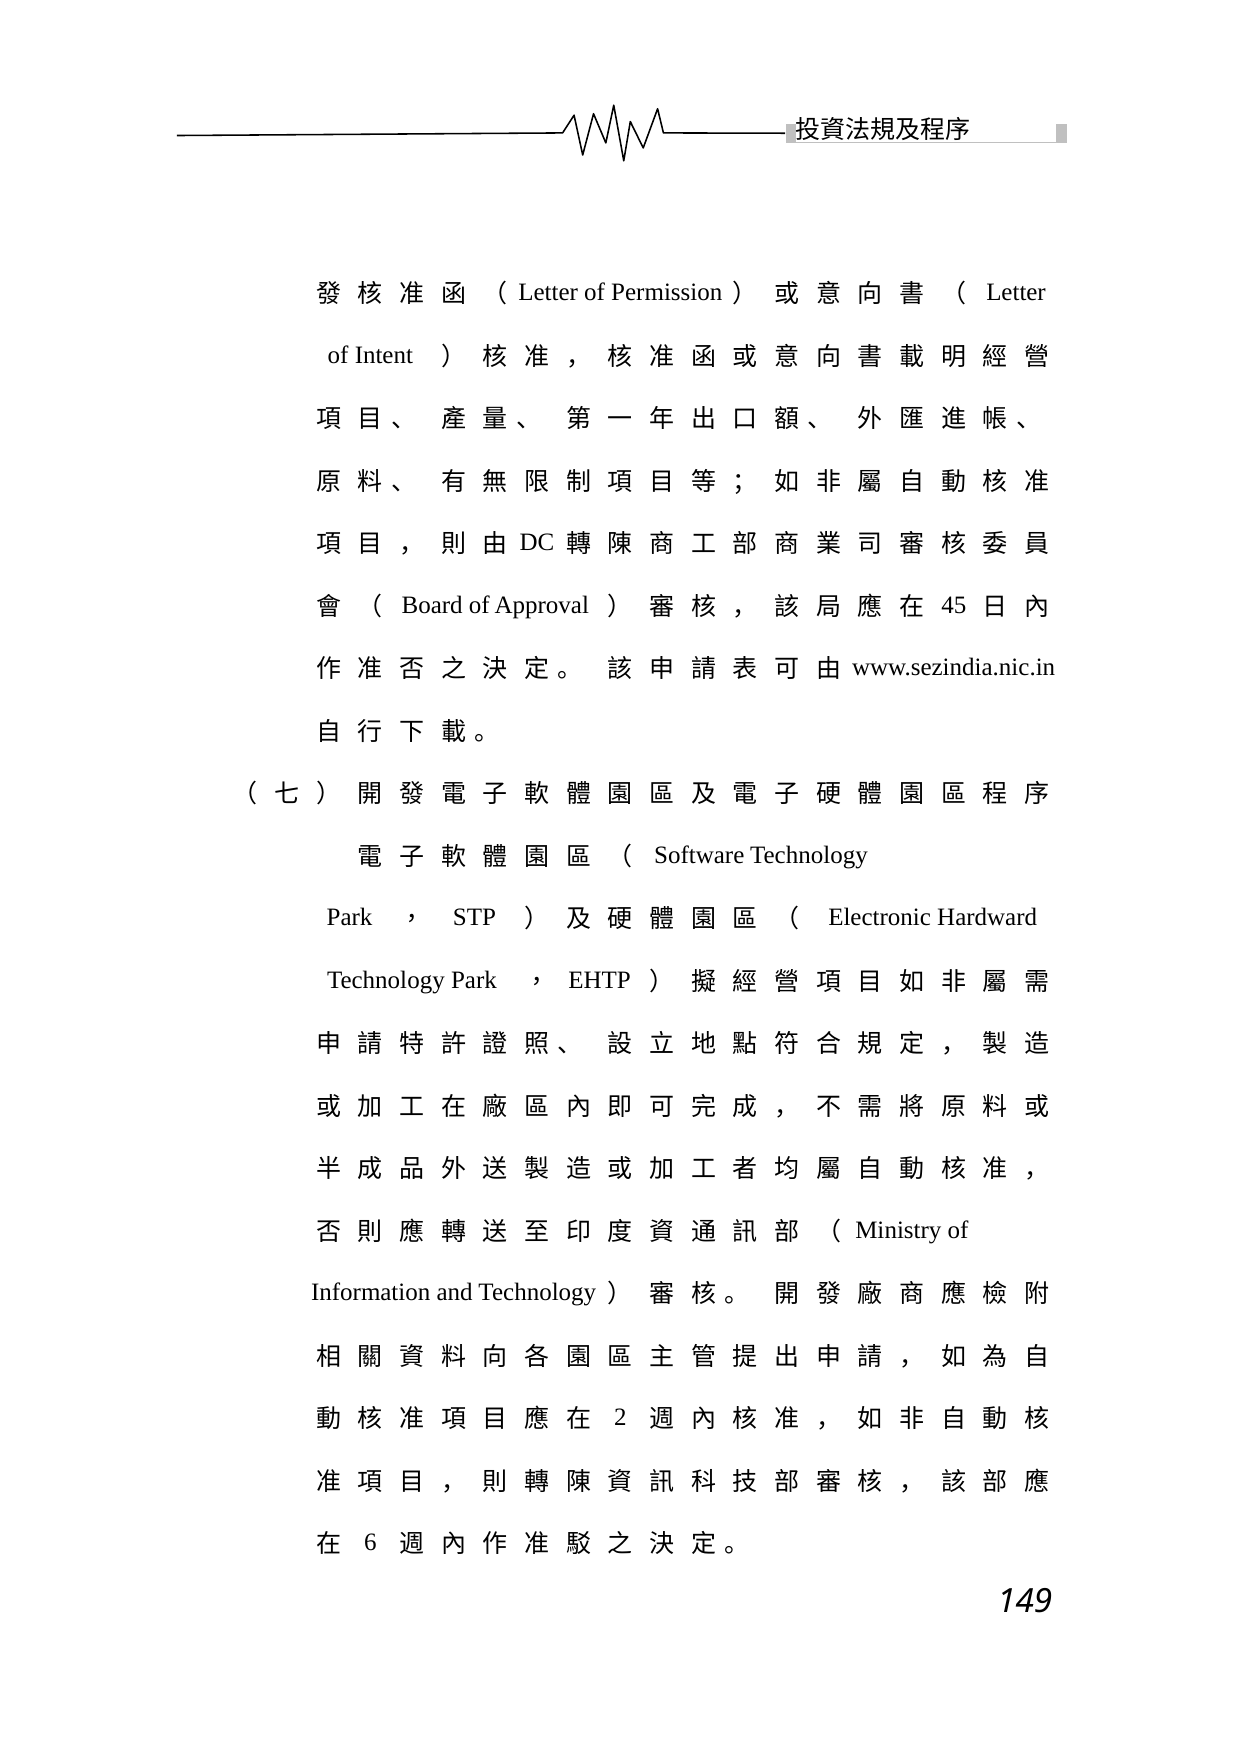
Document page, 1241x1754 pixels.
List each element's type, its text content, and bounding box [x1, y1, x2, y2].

text 發核准函（Letter of Permission）或意向書（Letter of Intent）核准，核准函或意向書載明經營項目、產量、第一年出口額、外匯進帳、原料、有無限制項目等；如非屬自動核准項目，則由DC轉陳商工部商業司審核委員會（Board of Approval）審核，該局應在45日內作准否之決定。該申請表可由www.sezindia.nic.in自行下載。 [281, 250, 1058, 750]
text 電子軟體園區（Software Technology Park，STP）及硬體園區（Electronic Hardward Technology Park，EHTP）擬經營項目如非屬需申請特許證照、設立地點符合規定，製造或加工在廠區內即可完成，不需將原料或半成品外送製造或加工者均屬自動核准，否則應轉送至印度資通訊部（Ministry of Information and Technology）審核。開發廠商應檢附相關資料向各園區主管提出申請，如為自動核准項目應在2週內核准，如非自動核准項目，則轉陳資訊科技部審核，該部應在6週內作准駁之決定。 [281, 813, 1058, 1563]
text （七）開發電子軟體園區及電子硬體園區程序 [207, 750, 1058, 813]
